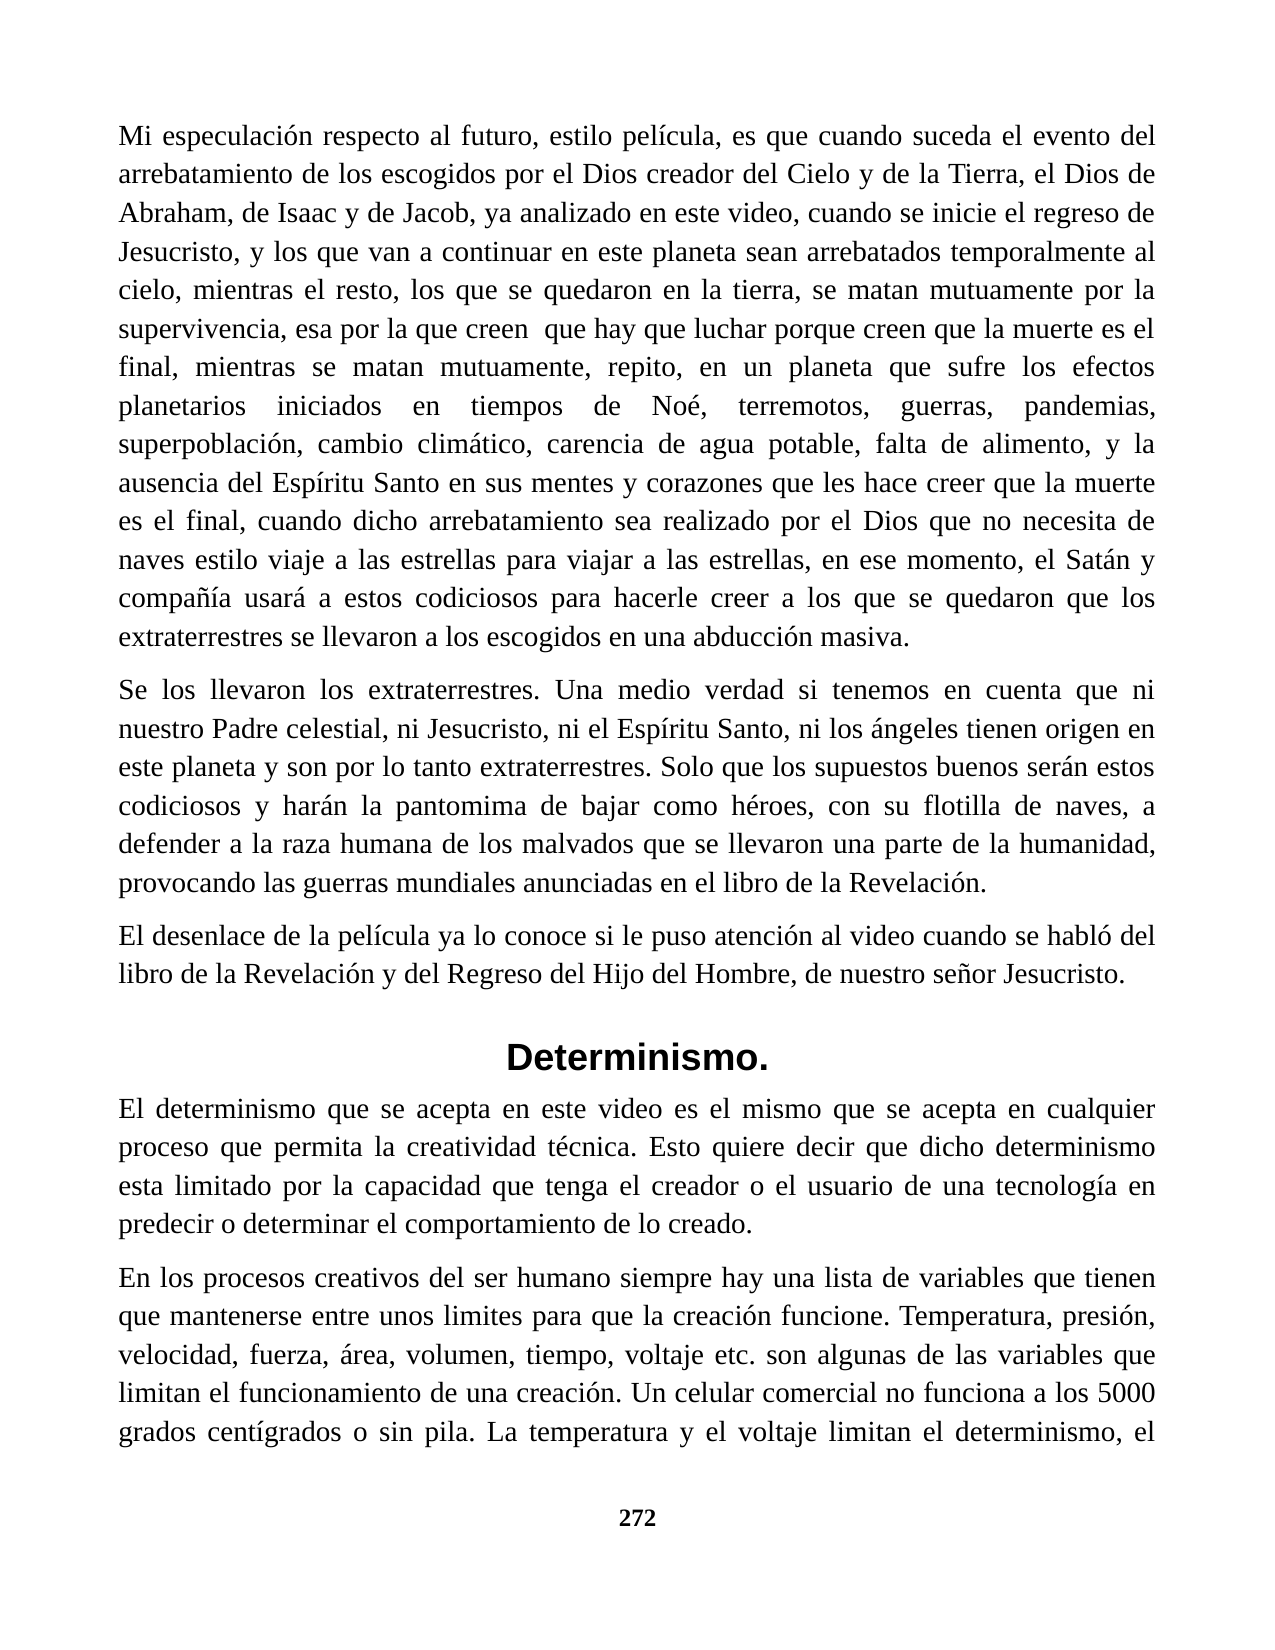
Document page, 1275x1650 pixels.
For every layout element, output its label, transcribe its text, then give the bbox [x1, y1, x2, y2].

text El determinismo que se acepta en este video es el mismo que se acepta en cualquier proceso que permita la creatividad técnica. Esto quiere decir que dicho determinismo esta limitado por la capacidad que tenga el creador o el usuario de una tecnología en predecir o determinar el comportamiento de lo creado. [118, 1091, 1157, 1240]
text En los procesos creativos del ser humano siempre hay una lista de variables que tienen que mantenerse entre unos limites para que la creación funcione. Temperatura, presión, velocidad, fuerza, área, volumen, tiempo, voltaje etc. son algunas de las variables que limitan el funcionamiento de una creación. Un celular comercial no funciona a los 5000 grados centígrados o sin pila. La temperatura y el voltaje limitan el determinismo, el [118, 1260, 1157, 1447]
text Mi especulación respecto al futuro, estilo película, es que cuando suceda el evento del arrebatamiento de los escogidos por el Dios creador del Cielo y de la Tierra, el Dios de Abraham, de Isaac y de Jacob, ya analizado en este video, cuando se inicie el regreso de Jesucristo, y los que van a continuar en este planeta sean arrebatados temporalmente al cielo, mientras el resto, los que se quedaron en la tierra, se matan mutuamente por la supervivencia, esa por la que creen que hay que luchar porque creen que la muerte es el final, mientras se matan mutuamente, repito, en un planeta que sufre los efectos planetarios iniciados en tiempos de Noé, terremotos, guerras, pandemias, superpoblación, cambio climático, carencia de agua potable, falta de alimento, y la ausencia del Espíritu Santo en sus mentes y corazones que les hace creer que la muerte es el final, cuando dicho arrebatamiento sea realizado por el Dios que no necesita de naves estilo viaje a las estrellas para viajar a las estrellas, en ese momento, el Satán y compañía usará a estos codiciosos para hacerle creer a los que se quedaron que los extraterrestres se llevaron a los escogidos en una abducción masiva. [118, 118, 1157, 653]
subtitle Determinismo. [118, 1035, 1157, 1078]
text Se los llevaron los extraterrestres. Una medio verdad si tenemos en cuenta que ni nuestro Padre celestial, ni Jesucristo, ni el Espíritu Santo, ni los ángeles tienen origen en este planeta y son por lo tanto extraterrestres. Solo que los supuestos buenos serán estos codiciosos y harán la pantomima de bajar como héroes, con su flotilla de naves, a defender a la raza humana de los malvados que se llevaron una parte de la humanidad, provocando las guerras mundiales anunciadas en el libro de la Revelación. [118, 672, 1157, 898]
text El desenlace de la película ya lo conoce si le puso atención al video cuando se habló del libro de la Revelación y del Regreso del Hijo del Hombre, de nuestro señor Jesucristo. [118, 918, 1157, 990]
